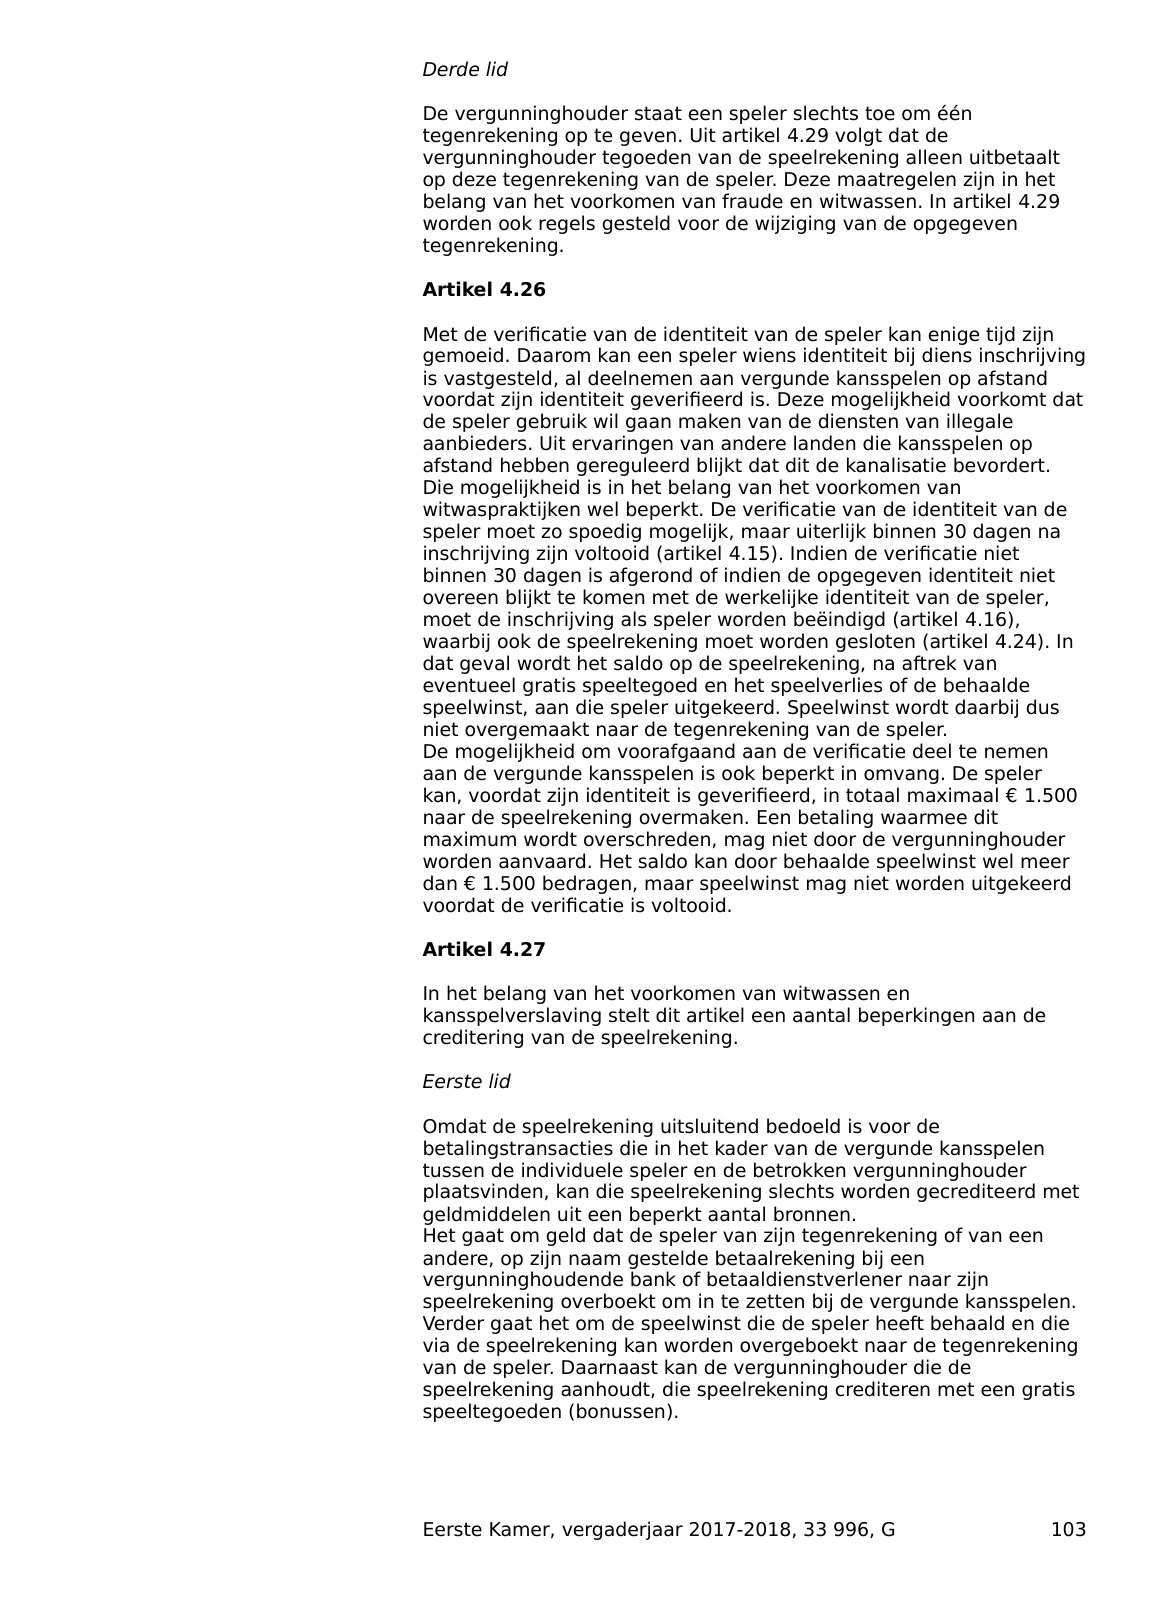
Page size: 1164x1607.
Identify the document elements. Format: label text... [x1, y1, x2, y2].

subtitle Artikel 4.26 [422, 279, 1087, 301]
text Met de verificatie van de identiteit van de speler kan enige tijd zijn gemoeid. Daarom kan een speler wiens identiteit bij diens inschrijving is vastgesteld, al deelnemen aan vergunde kansspelen op afstand voordat zijn identiteit geverifieerd is. Deze mogelijkheid voorkomt dat de speler gebruik wil gaan maken van de diensten van illegale aanbieders. Uit ervaringen van andere landen die kansspelen op afstand hebben gereguleerd blijkt dat dit de kanalisatie bevordert. [422, 323, 1087, 477]
subtitle Eerste lid [422, 1071, 1087, 1093]
text Het gaat om geld dat de speler van zijn tegenrekening of van een andere, op zijn naam gestelde betaalrekening bij een vergunninghoudende bank of betaaldienstverlener naar zijn speelrekening overboekt om in te zetten bij de vergunde kansspelen. Verder gaat het om de speelwinst die de speler heeft behaald en die via de speelrekening kan worden overgeboekt naar de tegenrekening van de speler. Daarnaast kan de vergunninghouder die de speelrekening aanhoudt, die speelrekening crediteren met een gratis speeltegoeden (bonussen). [422, 1225, 1087, 1423]
text In het belang van het voorkomen van witwassen en kansspelverslaving stelt dit artikel een aantal beperkingen aan de creditering van de speelrekening. [422, 983, 1087, 1049]
subtitle Artikel 4.27 [422, 939, 1087, 961]
subtitle Derde lid [422, 59, 1087, 81]
text De mogelijkheid om voorafgaand aan de verificatie deel te nemen aan de vergunde kansspelen is ook beperkt in omvang. De speler kan, voordat zijn identiteit is geverifieerd, in totaal maximaal € 1.500 naar de speelrekening overmaken. Een betaling waarmee dit maximum wordt overschreden, mag niet door de vergunninghouder worden aanvaard. Het saldo kan door behaalde speelwinst wel meer dan € 1.500 bedragen, maar speelwinst mag niet worden uitgekeerd voordat de verificatie is voltooid. [422, 741, 1087, 917]
text Omdat de speelrekening uitsluitend bedoeld is voor de betalingstransacties die in het kader van de vergunde kansspelen tussen de individuele speler en de betrokken vergunninghouder plaatsvinden, kan die speelrekening slechts worden gecrediteerd met geldmiddelen uit een beperkt aantal bronnen. [422, 1116, 1087, 1225]
text De vergunninghouder staat een speler slechts toe om één tegenrekening op te geven. Uit artikel 4.29 volgt dat de vergunninghouder tegoeden van de speelrekening alleen uitbetaalt op deze tegenrekening van de speler. Deze maatregelen zijn in het belang van het voorkomen van fraude en witwassen. In artikel 4.29 worden ook regels gesteld voor de wijziging van de opgegeven tegenrekening. [422, 103, 1087, 257]
text Die mogelijkheid is in het belang van het voorkomen van witwaspraktijken wel beperkt. De verificatie van de identiteit van de speler moet zo spoedig mogelijk, maar uiterlijk binnen 30 dagen na inschrijving zijn voltooid (artikel 4.15). Indien de verificatie niet binnen 30 dagen is afgerond of indien de opgegeven identiteit niet overeen blijkt te komen met de werkelijke identiteit van de speler, moet de inschrijving als speler worden beëindigd (artikel 4.16), waarbij ook de speelrekening moet worden gesloten (artikel 4.24). In dat geval wordt het saldo op de speelrekening, na aftrek van eventueel gratis speeltegoed en het speelverlies of de behaalde speelwinst, aan die speler uitgekeerd. Speelwinst wordt daarbij dus niet overgemaakt naar de tegenrekening van de speler. [422, 477, 1087, 741]
